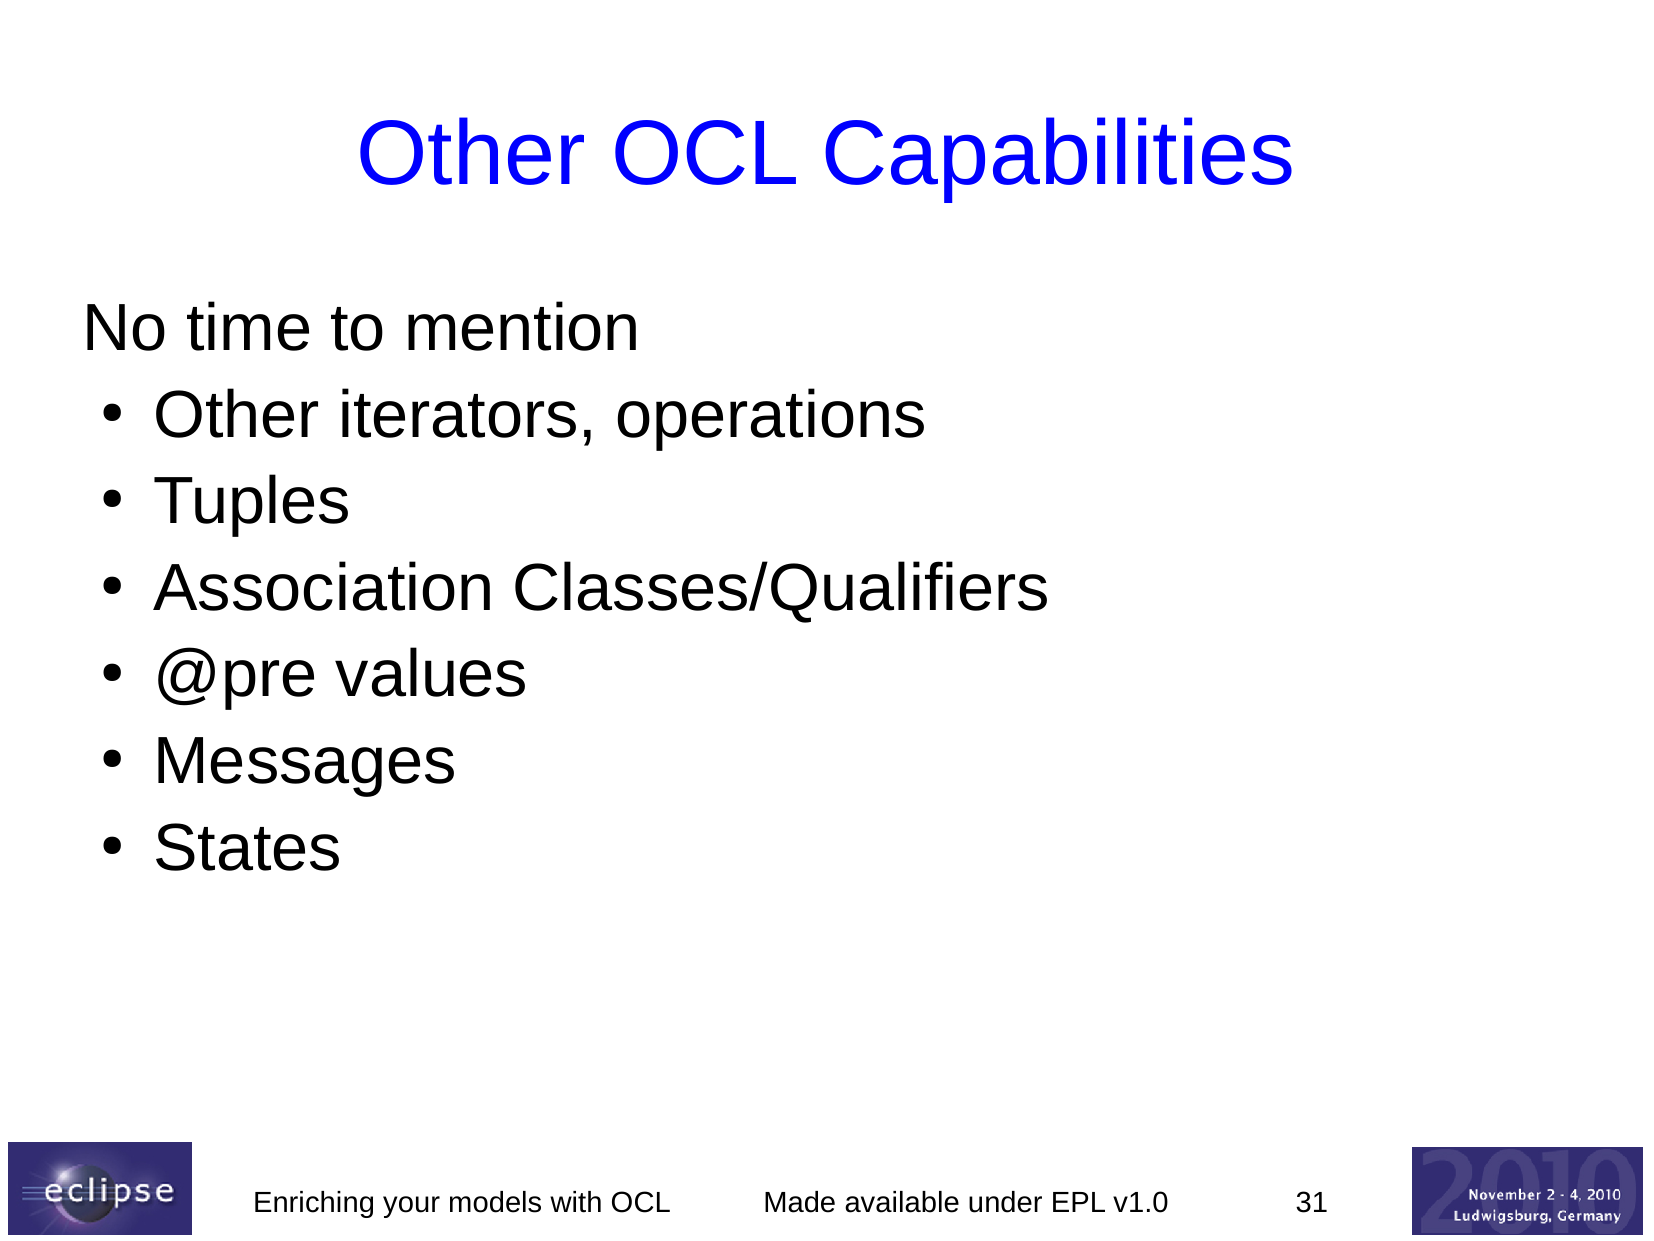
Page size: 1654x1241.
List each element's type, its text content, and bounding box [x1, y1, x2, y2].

picture [1412, 1147, 1643, 1235]
title Other OCL Capabilities [82, 49, 1571, 257]
list No time to mention Other iterators, operations Tuples Association Classes/Qualifiers @pre values Messages States [82, 290, 1571, 1109]
picture [8, 1142, 192, 1235]
